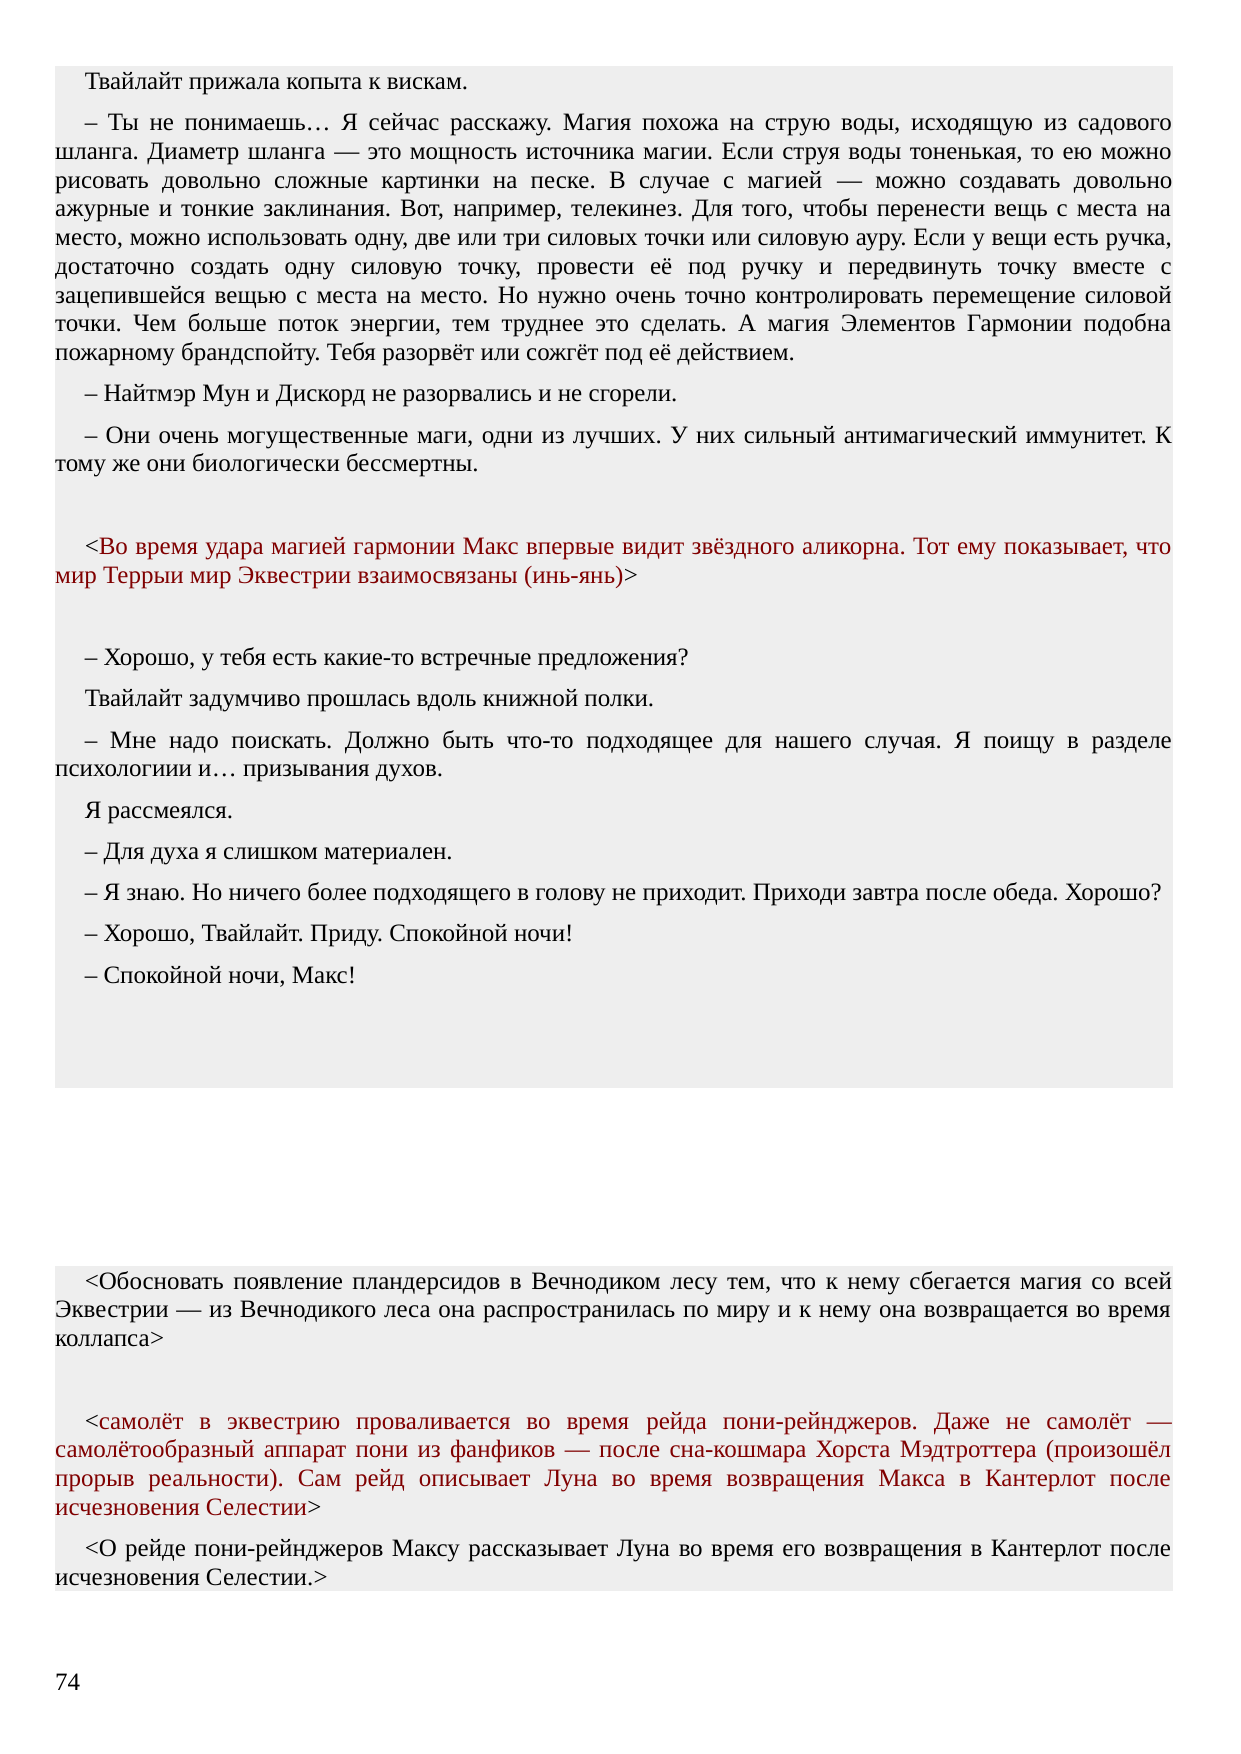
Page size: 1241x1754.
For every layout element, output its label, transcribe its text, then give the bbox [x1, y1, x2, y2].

text – Я знаю. Но ничего более подходящего в голову не приходит. Приходи завтра после обеда. Хорошо? [55, 877, 1173, 906]
text – Найтмэр Мун и Дискорд не разорвались и не сгорели. [55, 378, 1173, 407]
text – Спокойной ночи, Макс! [55, 960, 1173, 988]
text <Обосновать появление пландерсидов в Вечнодиком лесу тем, что к нему сбегается магия со всей Эквестрии — из Вечнодикого леса она распространилась по миру и к нему она возвращается во время коллапса> [55, 1266, 1173, 1352]
text Твайлайт прижала копыта к вискам. [55, 66, 1173, 95]
text – Мне надо поискать. Должно быть что-то подходящее для нашего случая. Я поищу в разделе психологиии и… призывания духов. [55, 725, 1173, 782]
text Я рассмеялся. [55, 795, 1173, 823]
text – Ты не понимаешь… Я сейчас расскажу. Магия похожа на струю воды, исходящую из садового шланга. Диаметр шланга — это мощность источника магии. Если струя воды тоненькая, то ею можно рисовать довольно сложные картинки на песке. В случае с магией — можно создавать довольно ажурные и тонкие заклинания. Вот, например, телекинез. Для того, чтобы перенести вещь с места на место, можно использовать одну, две или три силовых точки или силовую ауру. Если у вещи есть ручка, достаточно создать одну силовую точку, провести её под ручку и передвинуть точку вместе с зацепившейся вещью с места на место. Но нужно очень точно контролировать перемещение силовой точки. Чем больше поток энергии, тем труднее это сделать. А магия Элементов Гармонии подобна пожарному брандспойту. Тебя разорвёт или сожгёт под её действием. [55, 107, 1173, 366]
text Твайлайт задумчиво прошлась вдоль книжной полки. [55, 683, 1173, 712]
text – Хорошо, Твайлайт. Приду. Спокойной ночи! [55, 918, 1173, 947]
text – Хорошо, у тебя есть какие-то встречные предложения? [55, 642, 1173, 671]
text <самолёт в эквестрию проваливается во время рейда пони-рейнджеров. Даже не самолёт — самолётообразный аппарат пони из фанфиков — после сна-кошмара Хорста Мэдтроттера (произошёл прорыв реальности). Сам рейд описывает Луна во время возвращения Макса в Кантерлот после исчезновения Селестии> [55, 1406, 1173, 1521]
text <О рейде пони-рейнджеров Максу рассказывает Луна во время его возвращения в Кантерлот после исчезновения Селестии.> [55, 1533, 1173, 1591]
text – Они очень могущественные маги, одни из лучших. У них сильный антимагический иммунитет. К тому же они биологически бессмертны. [55, 420, 1173, 477]
text <Во время удара магией гармонии Макс впервые видит звёздного аликорна. Тот ему показывает, что мир Террыи мир Эквестрии взаимосвязаны (инь-янь)> [55, 531, 1173, 588]
text – Для духа я слишком материален. [55, 836, 1173, 865]
